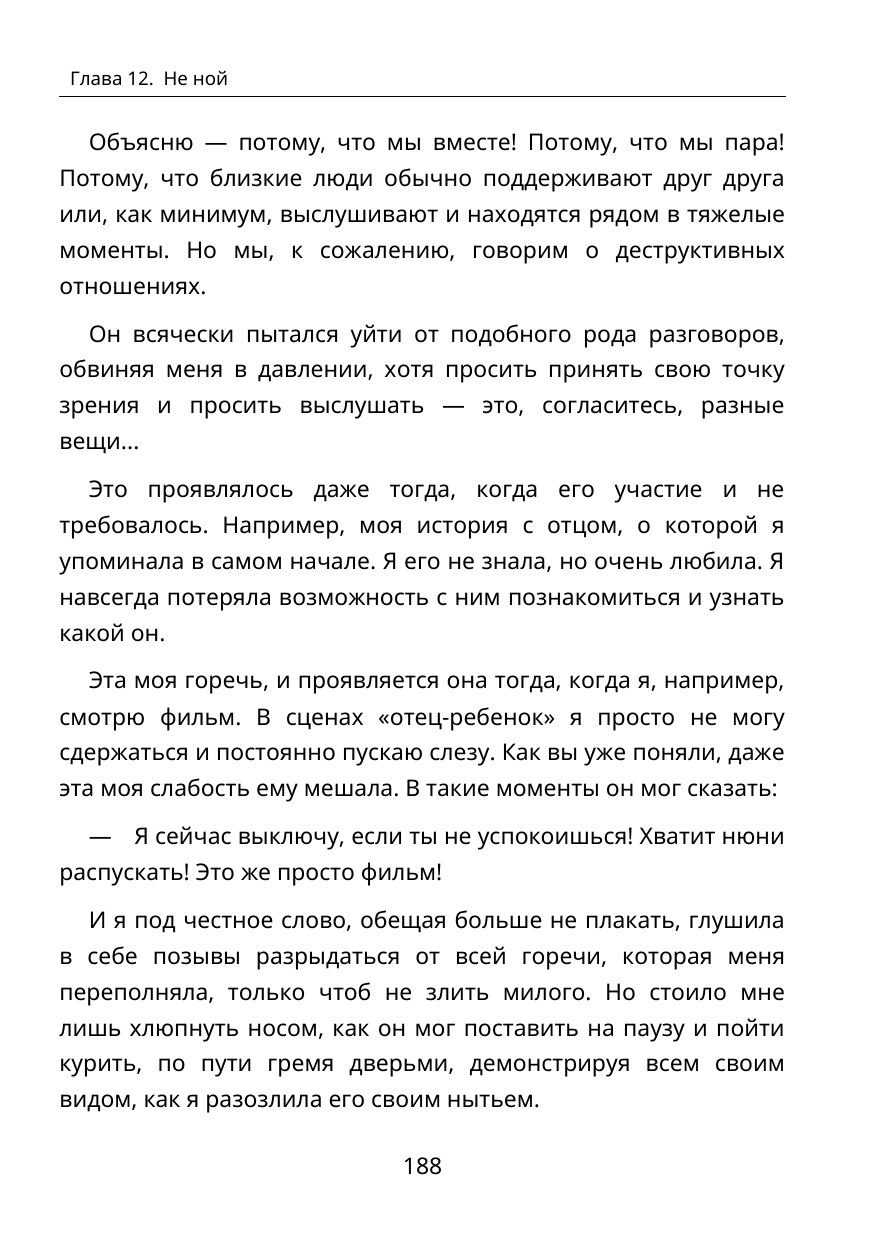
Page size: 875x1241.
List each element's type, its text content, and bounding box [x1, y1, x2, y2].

text Это проявлялось даже тогда, когда его участие и не требовалось. Например, моя история с отцом, о которой я упоминала в самом начале. Я его не знала, но очень любила. Я навсегда потеряла возможность с ним познакомиться и узнать какой он. [59, 473, 786, 648]
text Эта моя горечь, и проявляется она тогда, когда я, например, смотрю фильм. В сценах «отец-ребенок» я просто не могу сдержаться и постоянно пускаю слезу. Как вы уже поняли, даже эта моя слабость ему мешала. В такие моменты он мог сказать: [59, 664, 786, 803]
list Я сейчас выключу, если ты не успокоишься! Хватит нюни распускать! Это же просто фильм! [59, 820, 786, 887]
text Объясню — потому, что мы вместе! Потому, что мы пара! Потому, что близкие люди обычно поддерживают друг друга или, как минимум, выслушивают и находятся рядом в тяжелые моменты. Но мы, к сожалению, говорим о деструктивных отношениях. [59, 126, 786, 301]
text И я под честное слово, обещая больше не плакать, глушила в себе позывы разрыдаться от всей горечи, которая меня переполняла, только чтоб не злить милого. Но стоило мне лишь хлюпнуть носом, как он мог поставить на паузу и пойти курить, по пути гремя дверьми, демонстрируя всем своим видом, как я разозлила его своим нытьем. [59, 904, 786, 1114]
text Он всячески пытался уйти от подобного рода разговоров, обвиняя меня в давлении, хотя просить принять свою точку зрения и просить выслушать — это, согласитесь, разные вещи... [59, 317, 786, 457]
